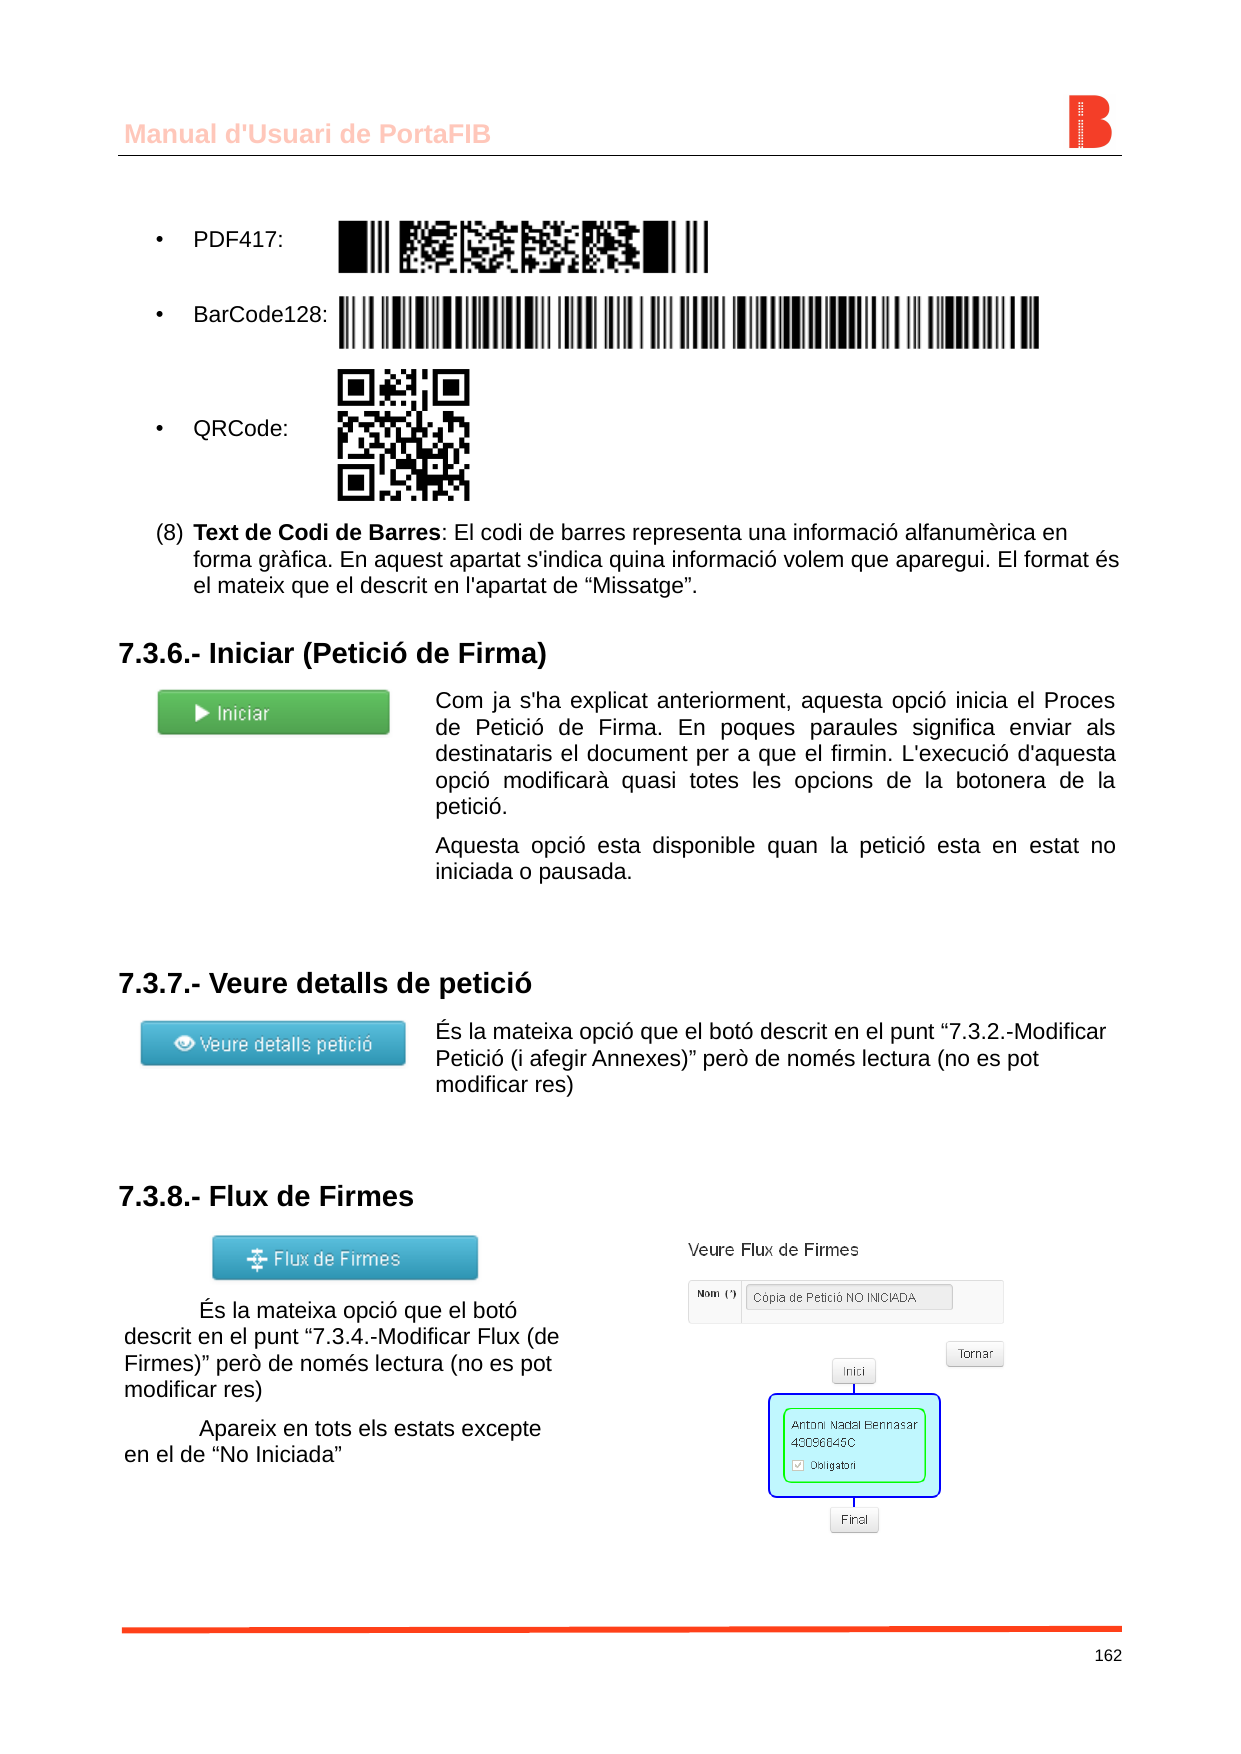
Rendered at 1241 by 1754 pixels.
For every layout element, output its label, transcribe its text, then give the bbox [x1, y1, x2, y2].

list [715, 216, 1122, 279]
table_header Com ja s'ha explicat anteriorment, aquesta opció inicia el Proces de Petició de Firma. En poques paraules significa enviar als destinataris el document per a que el firmin. L'execució d'aquesta opció modificarà quasi totes les opcions de la botonera de la petició. Aquesta opció esta disponible quan la petició esta en estat no iniciada o pausada. [429, 682, 1122, 903]
table_header És la mateixa opció que el botó descrit en el punt “7.3.4Modificar Flux (de Firmes)” però de només lectura (no es pot modificar res) Apareix en tots els estats excepte en el de “No Iniciada” [118, 1226, 573, 1552]
list PDF417: [156, 216, 334, 279]
picture [155, 687, 393, 738]
subtitle Flux de Firmes [118, 1179, 1122, 1213]
table_header [573, 1226, 1122, 1552]
list BarCode128: [156, 291, 334, 353]
list [1043, 291, 1122, 353]
picture [138, 1018, 409, 1069]
subtitle Iniciar (Petició de Firma) [118, 636, 1122, 669]
picture [334, 291, 1043, 353]
picture [333, 365, 473, 507]
table_header És la mateixa opció que el botó descrit en el punt “7.3.2Modificar Petició (i afegir Annexes)” però de només lectura (no es pot modificar res) [429, 1013, 1122, 1116]
table_header [118, 1013, 429, 1116]
subtitle Veure detalls de petició [118, 967, 1122, 1000]
list [473, 365, 1122, 507]
list Text de Codi de Barres: El codi de barres representa una informació alfanumèrica en forma gràfica. En aquest apartat s'indica quina informació volem que aparegui. El format és el mateix que el descrit en l'apartat de “Missatge”. [156, 519, 1122, 598]
picture [1063, 94, 1117, 150]
list QRCode: [156, 365, 333, 507]
picture [679, 1231, 1017, 1547]
picture [208, 1231, 483, 1285]
table_header [118, 682, 429, 903]
picture [334, 215, 715, 279]
